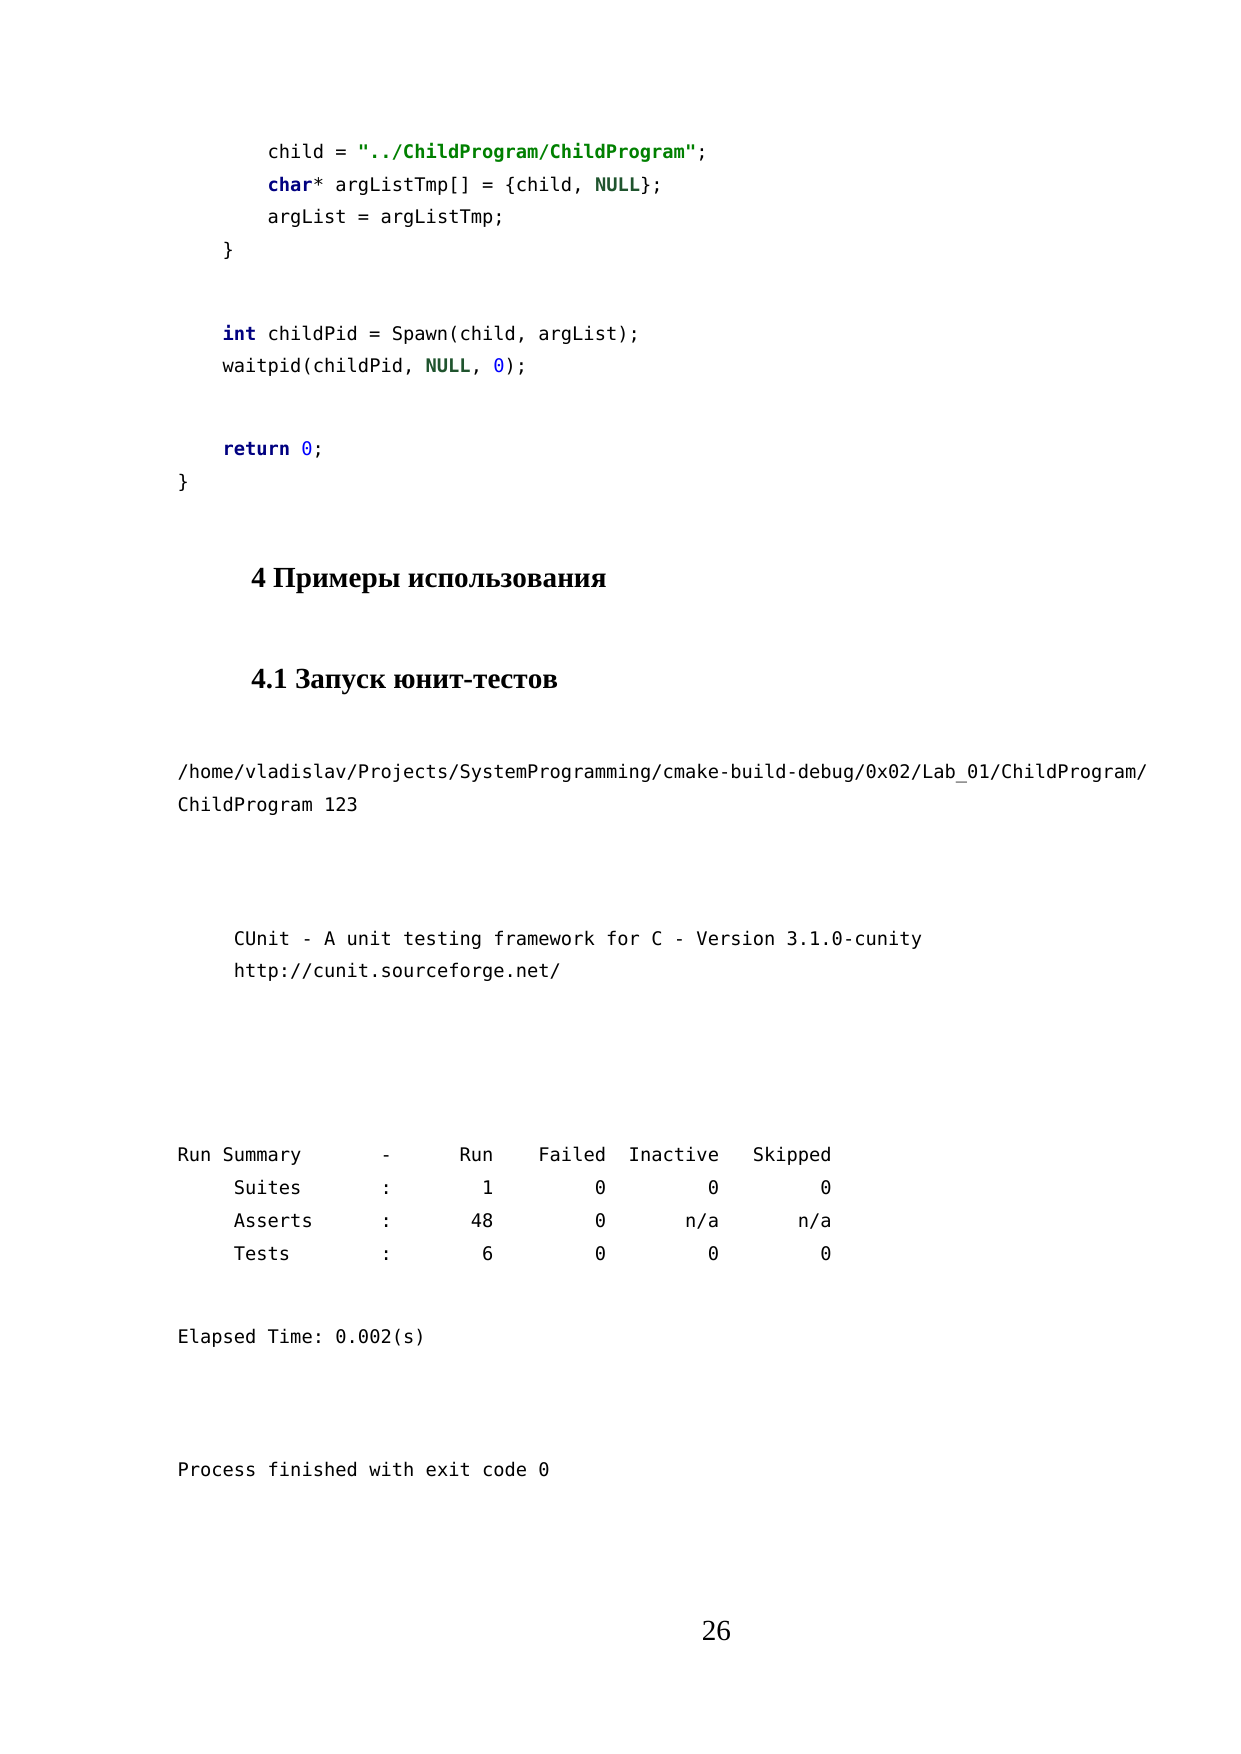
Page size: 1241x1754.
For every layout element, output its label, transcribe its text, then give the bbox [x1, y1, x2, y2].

text /home/vladislav/Projects/SystemProgramming/cmake-build-debug/0x02/Lab_01/ChildProgram/ChildProgram 123 CUnit - A unit testing framework for C - Version 3.1.0-cunity http://cunit.sourceforge.net/ Run Summary - Run Failed Inactive Skipped Suites : 1 0 0 0 Asserts : 48 0 n/a n/a Tests : 6 0 0 0 Elapsed Time: 0.002(s) Process finished with exit code 0 [177, 761, 1181, 1531]
subtitle Запуск юнит-тестов [177, 661, 1181, 694]
text child = "../ChildProgram/ChildProgram"; char* argListTmp[] = {child, NULL}; argList = argListTmp; } int childPid = Spawn(child, argList); waitpid(childPid, NULL, 0); return 0; } [177, 141, 1181, 543]
subtitle Примеры использования [177, 560, 1181, 594]
